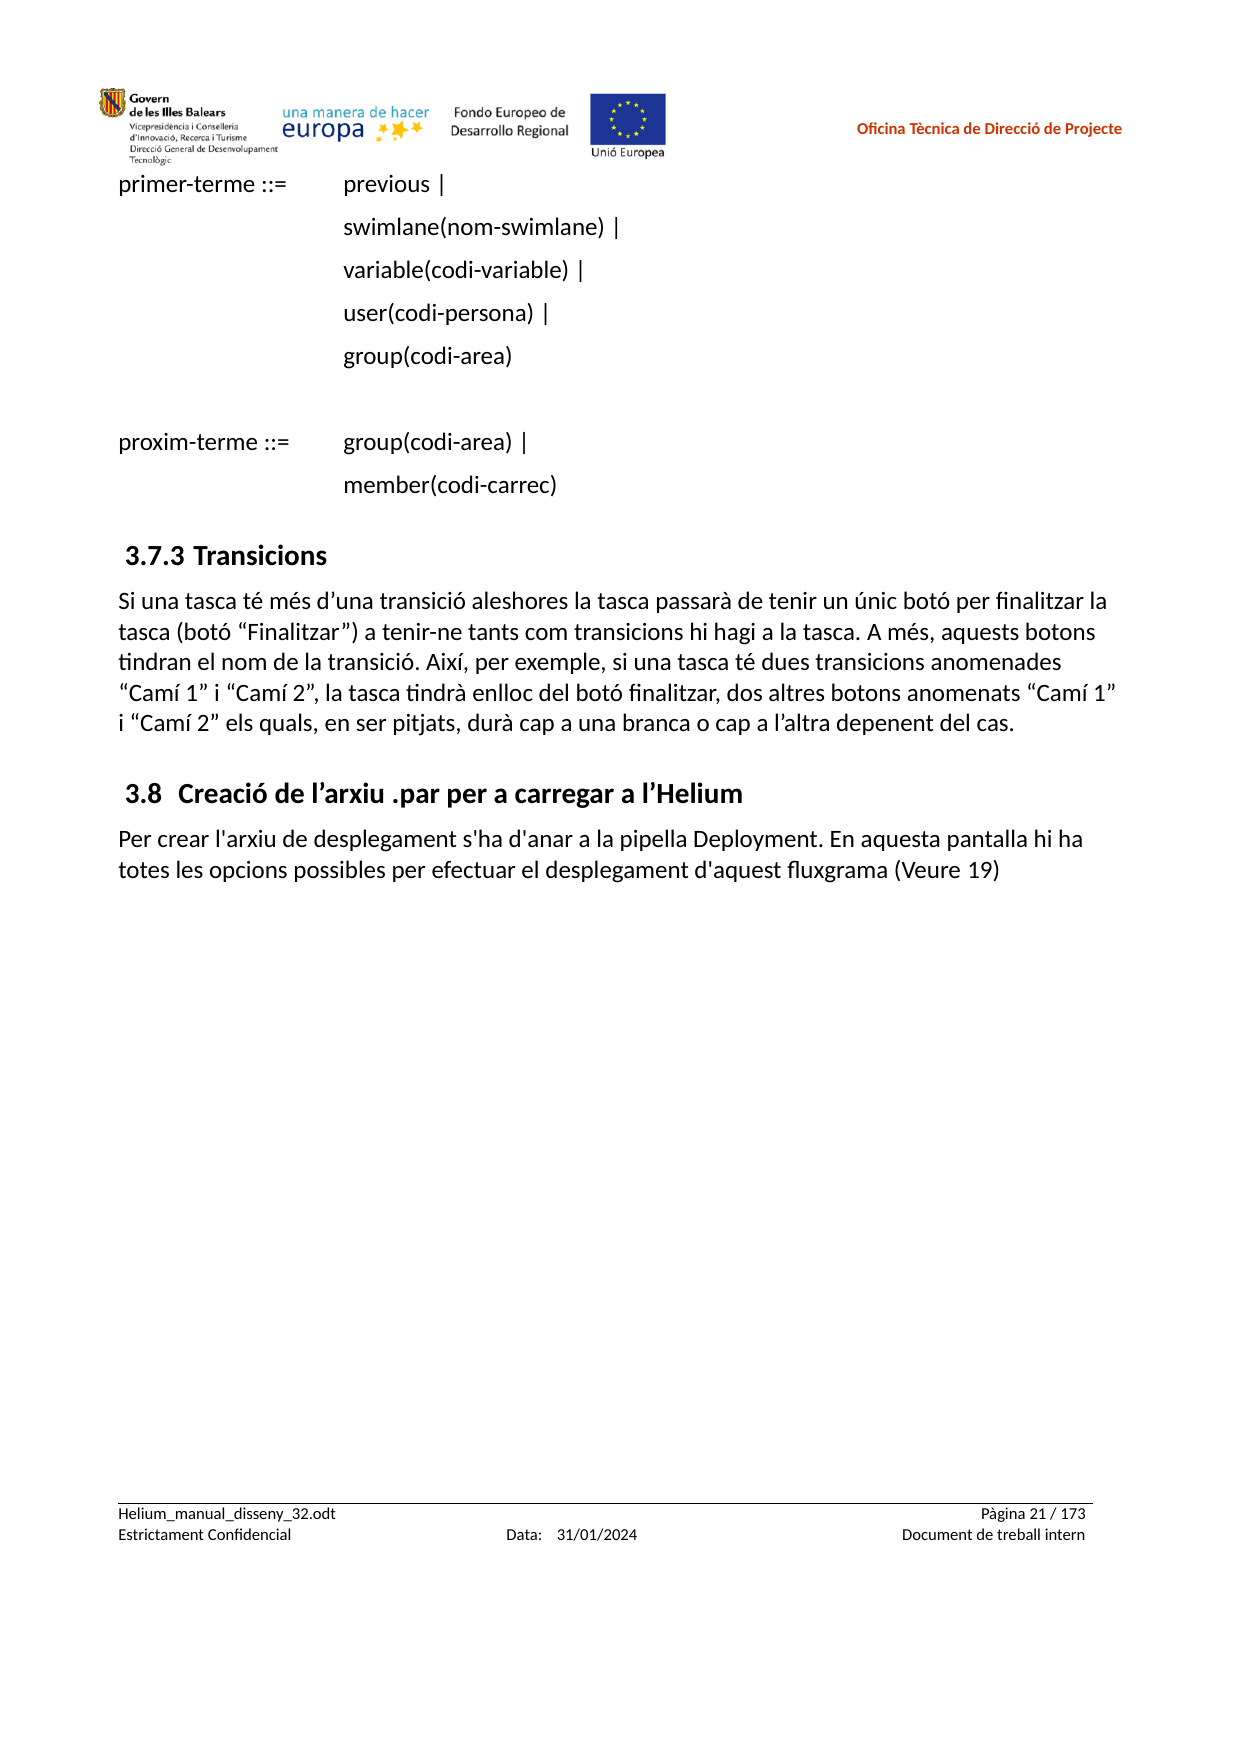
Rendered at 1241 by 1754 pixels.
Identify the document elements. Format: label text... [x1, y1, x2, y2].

text Si una tasca té més d’una transició aleshores la tasca passarà de tenir un únic botó per finalitzar la tasca (botó “Finalitzar”) a tenir-ne tants com transicions hi hagi a la tasca. A més, aquests botons tindran el nom de la transició. Així, per exemple, si una tasca té dues transicions anomenades “Camí 1” i “Camí 2”, la tasca tindrà enlloc del botó finalitzar, dos altres botons anomenats “Camí 1” i “Camí 2” els quals, en ser pitjats, durà cap a una branca o cap a l’altra depenent del cas. [118, 585, 1122, 738]
text Per crear l'arxiu de desplegament s'ha d'anar a la pipella Deployment. En aquesta pantalla hi ha totes les opcions possibles per efectuar el desplegament d'aquest fluxgrama (Veure 19) [118, 823, 1122, 884]
text user(codi-persona) | [118, 297, 1122, 327]
text member(codi-carrec) [118, 469, 1122, 499]
text proxim-terme ::= group(codi-area) | [118, 426, 1122, 457]
text group(codi-area) [118, 340, 1122, 371]
picture [99, 87, 668, 166]
subtitle Transicions [118, 537, 1122, 573]
subtitle Creació de l’arxiu .par per a carregar a l’Helium [118, 775, 1122, 811]
text variable(codi-variable) | [118, 254, 1122, 284]
text swimlane(nom-swimlane) | [118, 211, 1122, 241]
text primer-terme ::= previous | [118, 168, 1122, 198]
